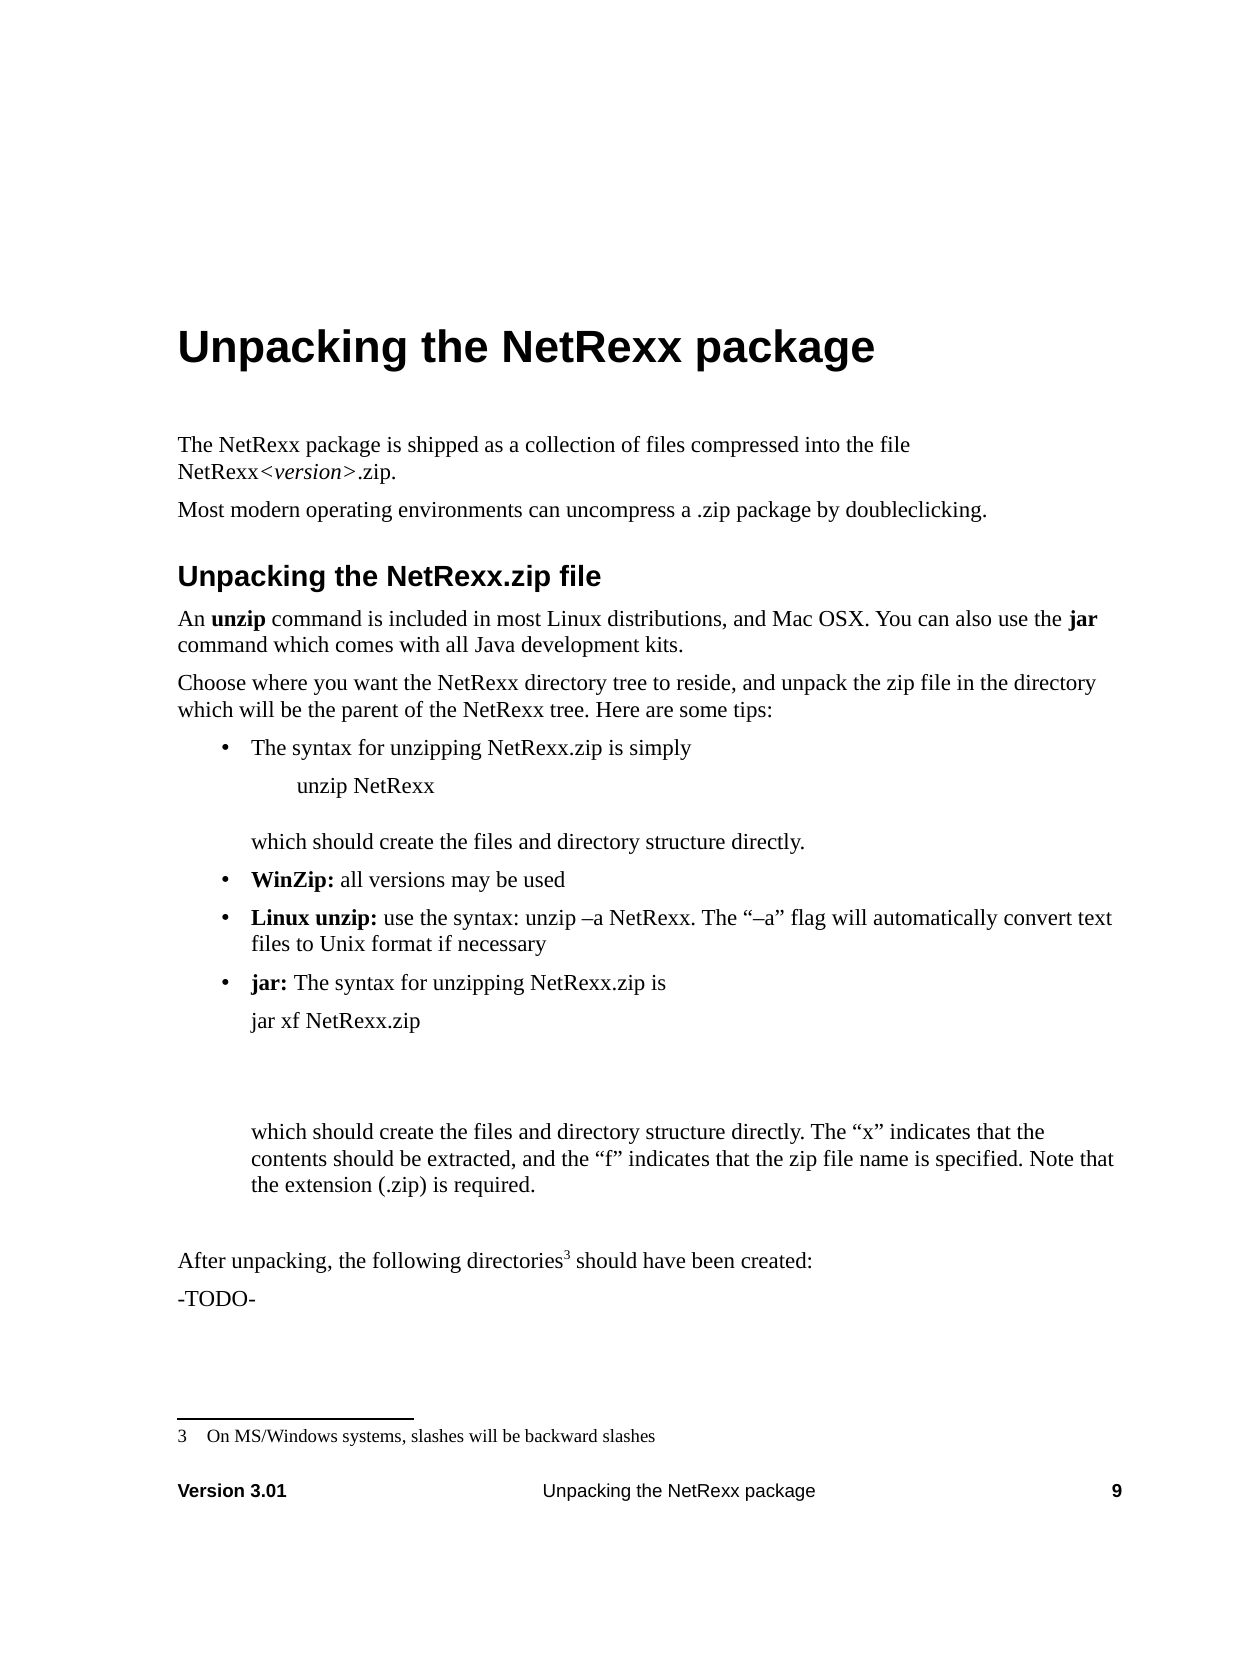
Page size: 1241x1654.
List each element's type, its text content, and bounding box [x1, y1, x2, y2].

text On MS/Windows systems, slashes will be backward slashes [177, 1425, 1122, 1447]
list unzip NetRexx [221, 772, 1122, 798]
list jar: The syntax for unzipping NetRexx.zip is [221, 969, 1122, 995]
list which should create the files and directory structure directly. The “x” indicates that the contents should be extracted, and the “f” indicates that the zip file name is specified. Note that the extension (.zip) is required. [221, 1118, 1122, 1197]
text The NetRexx package is shipped as a collection of files compressed into the file NetRexx<version>.zip. [177, 431, 1122, 484]
text After unpacking, the following directories should have been created: [177, 1247, 1122, 1274]
text Choose where you want the NetRexx directory tree to reside, and unpack the zip file in the directory which will be the parent of the NetRexx tree. Here are some tips: [177, 669, 1122, 722]
text An unzip command is included in most Linux distributions, and Mac OSX. You can also use the jar command which comes with all Java development kits. [177, 605, 1122, 658]
list Linux unzip: use the syntax: unzip –a NetRexx. The “–a” flag will automatically convert text files to Unix format if necessary [221, 904, 1122, 957]
text -TODO- [177, 1286, 1122, 1312]
list which should create the files and directory structure directly. [221, 828, 1122, 854]
subtitle Unpacking the NetRexx package [177, 320, 1122, 372]
list WinZip: all versions may be used [221, 866, 1122, 892]
list jar xf NetRexx.zip [221, 1007, 1122, 1033]
text Most modern operating environments can uncompress a .zip package by doubleclicking. [177, 496, 1122, 522]
list The syntax for unzipping NetRexx.zip is simply [221, 734, 1122, 760]
subtitle Unpacking the NetRexx.zip file [177, 559, 1122, 592]
